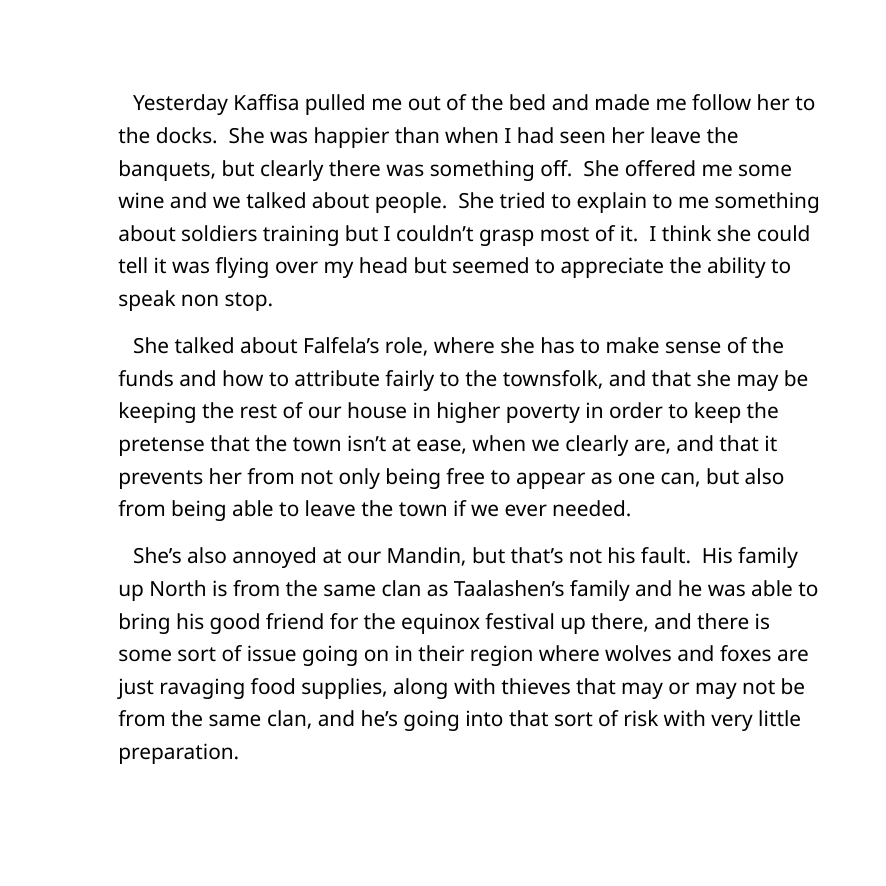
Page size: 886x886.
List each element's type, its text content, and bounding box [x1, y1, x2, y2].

text She’s also annoyed at our Mandin, but that’s not his fault. His family up North is from the same clan as Taalashen’s family and he was able to bring his good friend for the equinox festival up there, and there is some sort of issue going on in their region where wolves and foxes are just ravaging food supplies, along with thieves that may or may not be from the same clan, and he’s going into that sort of risk with very little preparation. [118, 542, 827, 766]
text She talked about Falfela’s role, where she has to make sense of the funds and how to attribute fairly to the townsfolk, and that she may be keeping the rest of our house in higher poverty in order to keep the pretense that the town isn’t at ease, when we clearly are, and that it prevents her from not only being free to appear as one can, but also from being able to leave the town if we ever needed. [118, 331, 827, 523]
text Yesterday Kaffisa pulled me out of the bed and made me follow her to the docks. She was happier than when I had seen her leave the banquets, but clearly there was something off. She offered me some wine and we talked about people. She tried to explain to me something about soldiers training but I couldn’t grasp most of it. I think she could tell it was flying over my head but seemed to appreciate the ability to speak non stop. [118, 88, 827, 313]
